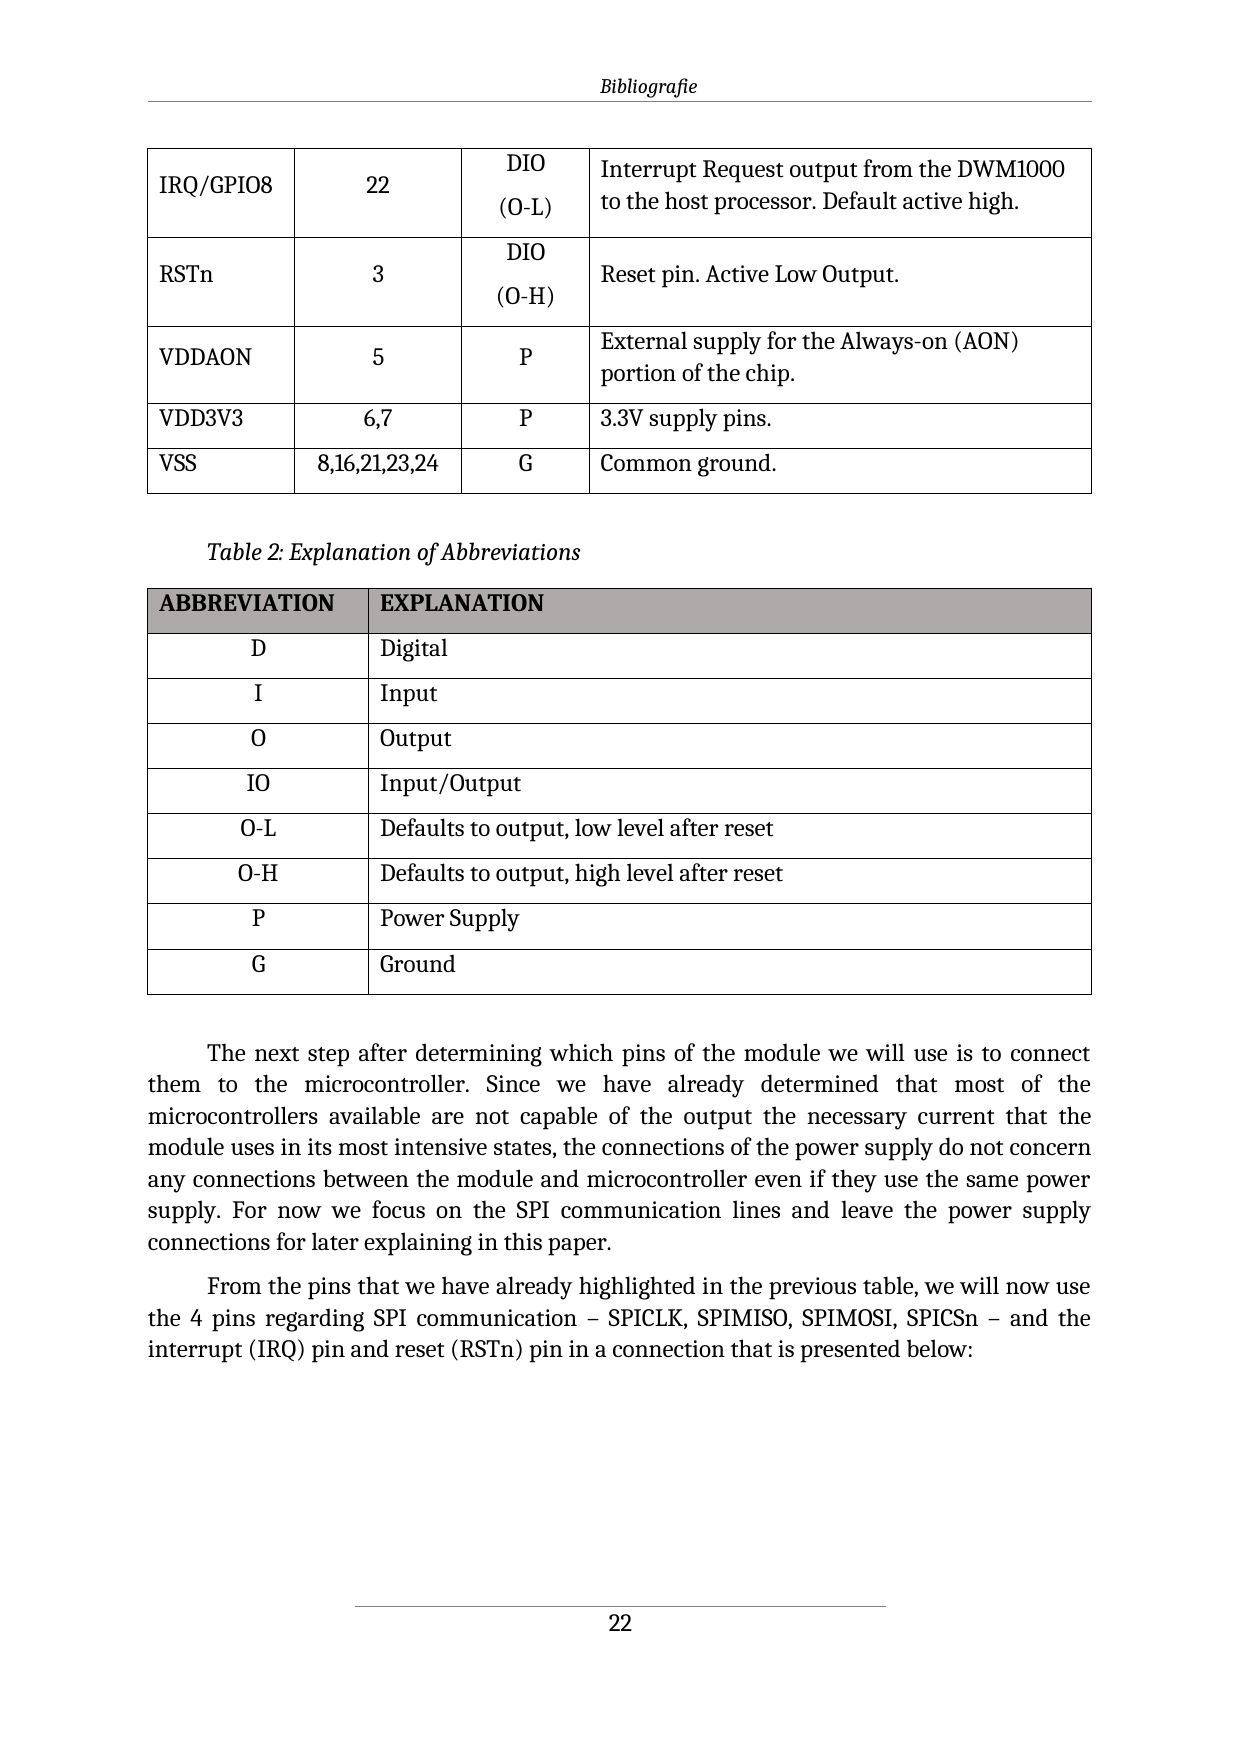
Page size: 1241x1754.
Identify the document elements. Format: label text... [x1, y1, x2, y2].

table_cell 5 [295, 327, 461, 403]
table_cell O-L [148, 814, 368, 858]
table_cell VDDAON [148, 327, 294, 403]
text Table 2: Explanation of Abbreviations [148, 538, 1092, 567]
table_cell Defaults to output, low level after reset [369, 814, 1091, 858]
table_cell Interrupt Request output from the DWM1000 to the host processor. Default active high. [590, 149, 1091, 237]
table_cell External supply for the Always-on (AON) portion of the chip. [590, 327, 1091, 403]
table_cell DIO (O-H) [462, 238, 589, 326]
table_header ABBREVIATION [148, 589, 368, 633]
table_header EXPLANATION [369, 589, 1091, 633]
table_cell IO [148, 769, 368, 813]
table_cell IRQ/GPIO8 [148, 149, 294, 237]
table_cell D [148, 634, 368, 678]
table_cell DIO (O-L) [462, 149, 589, 237]
table_cell RSTn [148, 238, 294, 326]
table_cell 3.3V supply pins. [590, 404, 1091, 448]
table_cell Input/Output [369, 769, 1091, 813]
table_cell G [462, 449, 589, 493]
table_cell Output [369, 724, 1091, 768]
table_cell P [462, 327, 589, 403]
table_cell Defaults to output, high level after reset [369, 859, 1091, 903]
table_cell Reset pin. Active Low Output. [590, 238, 1091, 326]
table_cell I [148, 679, 368, 723]
table_cell 8,16,21,23,24 [295, 449, 461, 493]
table_cell O-H [148, 859, 368, 903]
table_cell 22 [295, 149, 461, 237]
table_cell VDD3V3 [148, 404, 294, 448]
table_cell P [148, 904, 368, 948]
text From the pins that we have already highlighted in the previous table, we will now use the 4 pins regarding SPI communication – SPICLK, SPIMISO, SPIMOSI, SPICSn – and the interrupt (IRQ) pin and reset (RSTn) pin in a connection that is presented below: [148, 1272, 1092, 1364]
table_cell 3 [295, 238, 461, 326]
table_cell G [148, 950, 368, 993]
table_cell O [148, 724, 368, 768]
table_cell Common ground. [590, 449, 1091, 493]
table_cell Ground [369, 950, 1091, 993]
table_cell Digital [369, 634, 1091, 678]
text The next step after determining which pins of the module we will use is to connect them to the microcontroller. Since we have already determined that most of the microcontrollers available are not capable of the output the necessary current that the module uses in its most intensive states, the connections of the power supply do not concern any connections between the module and microcontroller even if they use the same power supply. For now we focus on the SPI communication lines and leave the power supply connections for later explaining in this paper. [148, 1039, 1092, 1257]
table_cell 6,7 [295, 404, 461, 448]
table_cell Input [369, 679, 1091, 723]
table_cell P [462, 404, 589, 448]
table_cell VSS [148, 449, 294, 493]
table_cell Power Supply [369, 904, 1091, 948]
